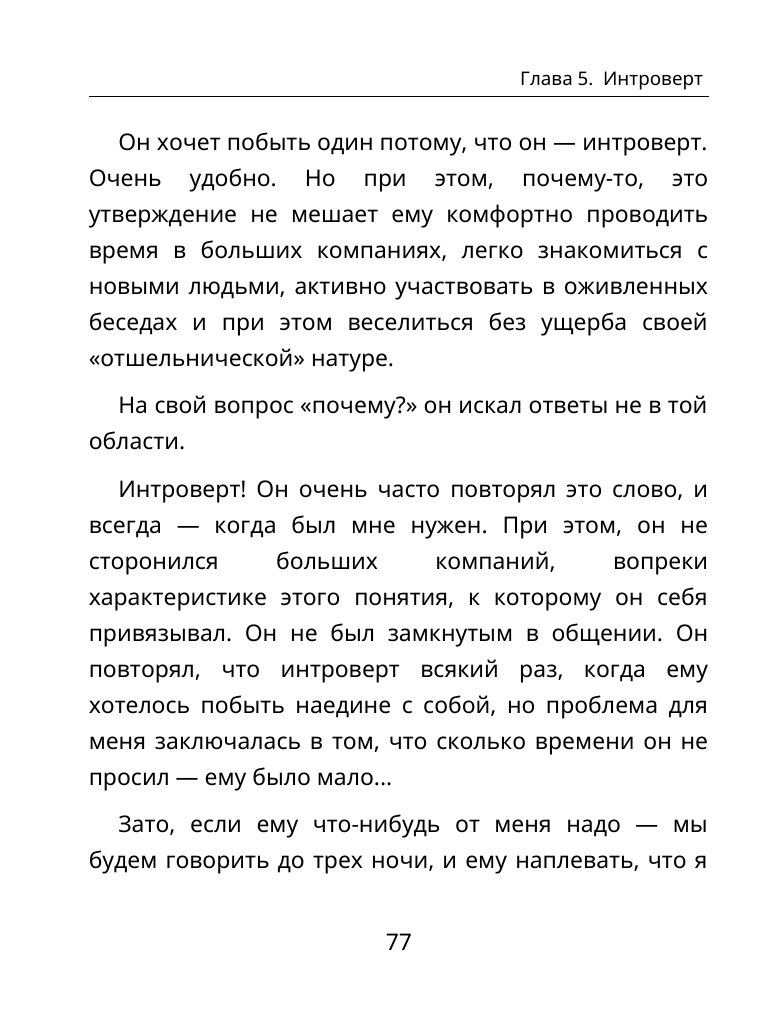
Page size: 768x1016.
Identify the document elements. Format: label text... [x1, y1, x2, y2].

text Он хочет побыть один потому, что он — интроверт. Очень удобно. Но при этом, почему-то, это утверждение не мешает ему комфортно проводить время в больших компаниях, легко знакомиться с новыми людьми, активно участвовать в оживленных беседах и при этом веселиться без ущерба своей «отшельнической» натуре. [88, 126, 709, 373]
text Интроверт! Он очень часто повторял это слово, и всегда — когда был мне нужен. При этом, он не сторонился больших компаний, вопреки характеристике этого понятия, к которому он себя привязывал. Он не был замкнутым в общении. Он повторял, что интроверт всякий раз, когда ему хотелось побыть наедине с собой, но проблема для меня заключалась в том, что сколько времени он не просил — ему было мало... [88, 473, 709, 792]
text Зато, если ему что-нибудь от меня надо — мы будем говорить до трех ночи, и ему наплевать, что я [88, 808, 709, 875]
text На свой вопрос «почему?» он искал ответы не в той области. [88, 389, 709, 457]
